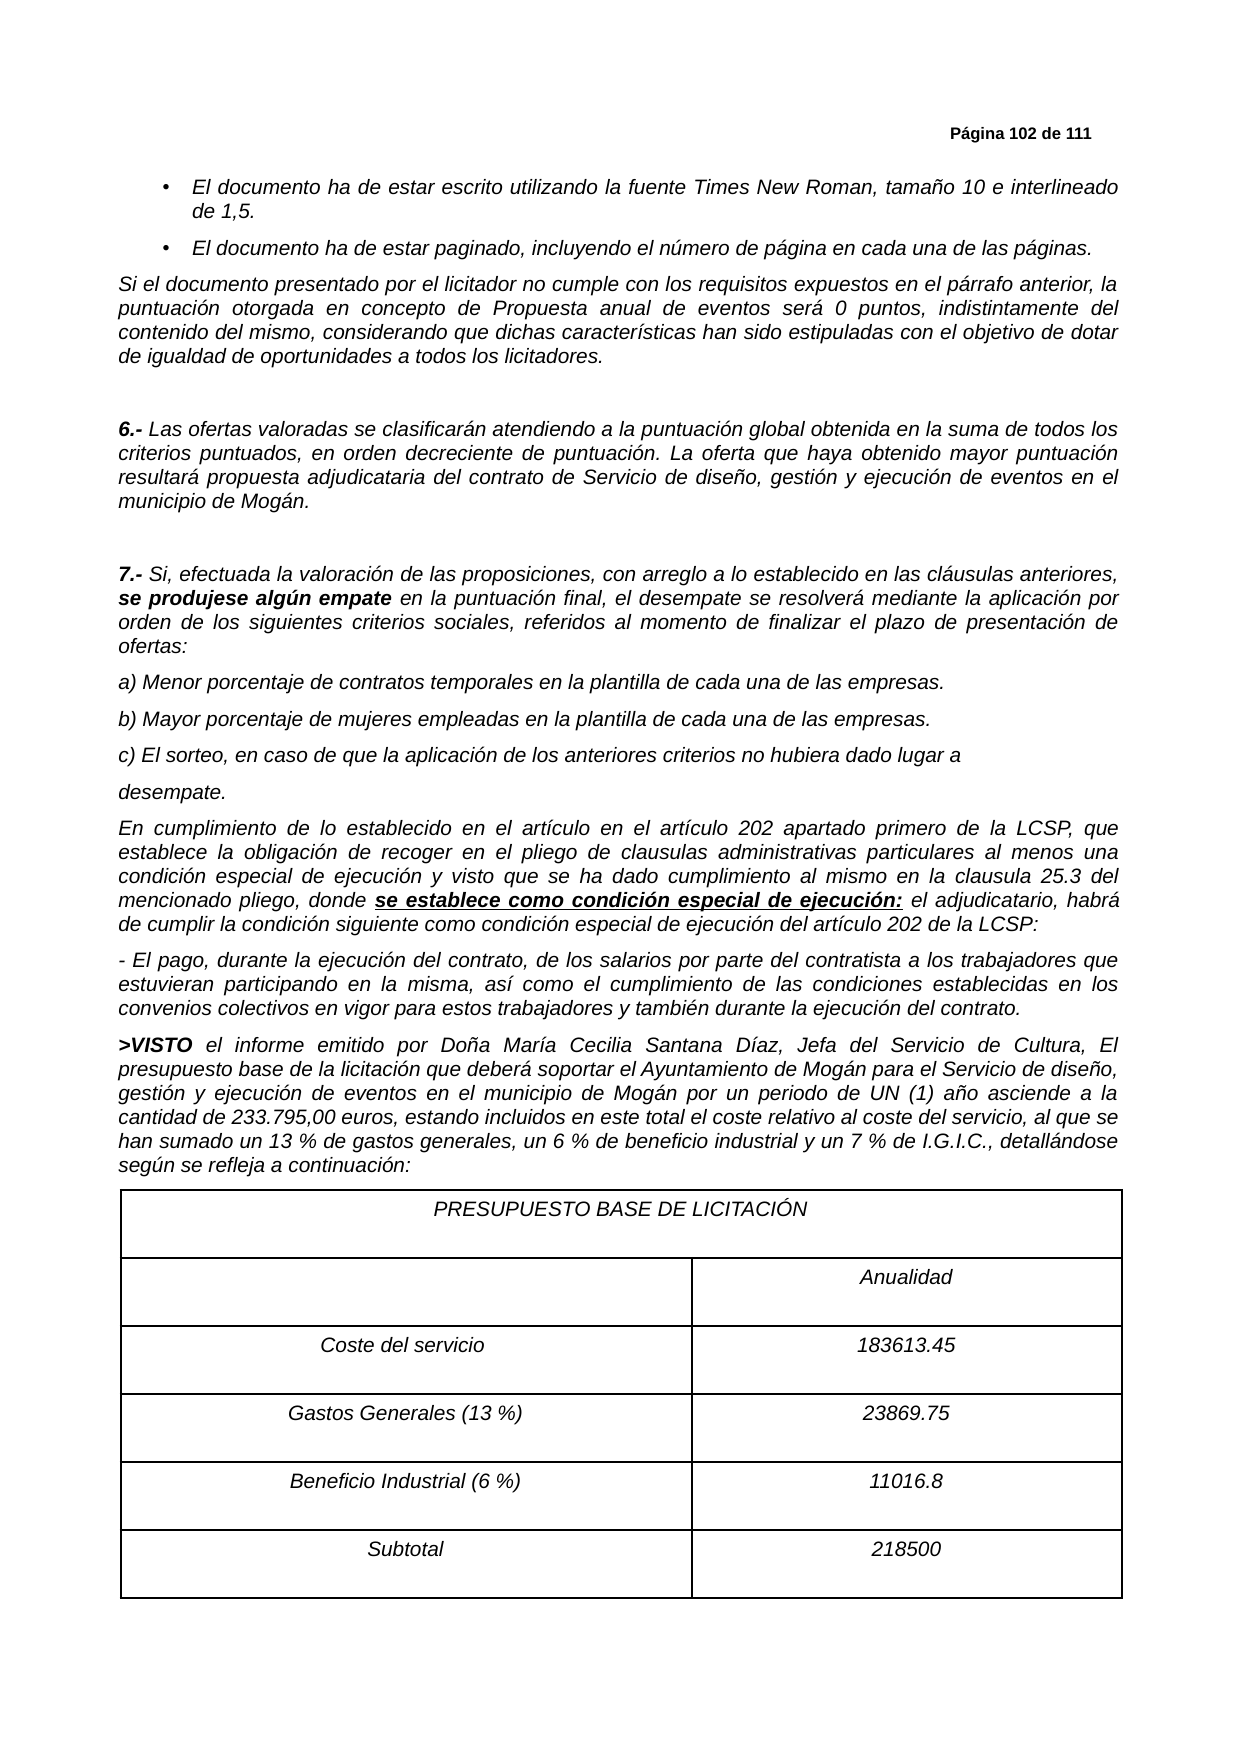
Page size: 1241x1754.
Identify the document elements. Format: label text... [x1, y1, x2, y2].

text b) Mayor porcentaje de mujeres empleadas en la plantilla de cada una de las empresas. [118, 707, 1122, 731]
text En cumplimiento de lo establecido en el artículo en el artículo 202 apartado primero de la LCSP, que establece la obligación de recoger en el pliego de clausulas administrativas particulares al menos una condición especial de ejecución y visto que se ha dado cumplimiento al mismo en la clausula 25.3 del mencionado pliego, donde se establece como condición especial de ejecución: el adjudicatario, habrá de cumplir la condición siguiente como condición especial de ejecución del artículo 202 de la LCSP: [118, 816, 1122, 936]
table_cell Anualidad [693, 1259, 1121, 1325]
table_cell Gastos Generales (13 %) [122, 1395, 691, 1461]
table_cell Subtotal [122, 1531, 691, 1597]
text 7.- Si, efectuada la valoración de las proposiciones, con arreglo a lo establecido en las cláusulas anteriores, se produjese algún empate en la puntuación final, el desempate se resolverá mediante la aplicación por orden de los siguientes criterios sociales, referidos al momento de finalizar el plazo de presentación de ofertas: [118, 562, 1122, 658]
text - El pago, durante la ejecución del contrato, de los salarios por parte del contratista a los trabajadores que estuvieran participando en la misma, así como el cumplimiento de las condiciones establecidas en los convenios colectivos en vigor para estos trabajadores y también durante la ejecución del contrato. [118, 948, 1122, 1020]
table_cell 11016,8 [693, 1463, 1121, 1529]
table_cell 23869,75 [693, 1395, 1121, 1461]
text Si el documento presentado por el licitador no cumple con los requisitos expuestos en el párrafo anterior, la puntuación otorgada en concepto de Propuesta anual de eventos será 0 puntos, indistintamente del contenido del mismo, considerando que dichas características han sido estipuladas con el objetivo de dotar de igualdad de oportunidades a todos los licitadores. [118, 272, 1122, 368]
text 6.- Las ofertas valoradas se clasificarán atendiendo a la puntuación global obtenida en la suma de todos los criterios puntuados, en orden decreciente de puntuación. La oferta que haya obtenido mayor puntuación resultará propuesta adjudicataria del contrato de Servicio de diseño, gestión y ejecución de eventos en el municipio de Mogán. [118, 417, 1122, 513]
text desempate. [118, 779, 1122, 803]
text a) Menor porcentaje de contratos temporales en la plantilla de cada una de las empresas. [118, 670, 1122, 694]
list El documento ha de estar escrito utilizando la fuente Times New Roman, tamaño 10 e interlineado de 1,5. [162, 175, 1122, 223]
table_cell Beneficio Industrial (6 %) [122, 1463, 691, 1529]
table_header PRESUPUESTO BASE DE LICITACIÓN [122, 1191, 1121, 1257]
text c) El sorteo, en caso de que la aplicación de los anteriores criterios no hubiera dado lugar a [118, 743, 1122, 767]
text >VISTO el informe emitido por Doña María Cecilia Santana Díaz, Jefa del Servicio de Cultura, El presupuesto base de la licitación que deberá soportar el Ayuntamiento de Mogán para el Servicio de diseño, gestión y ejecución de eventos en el municipio de Mogán por un periodo de UN (1) año asciende a la cantidad de 233.795,00 euros, estando incluidos en este total el coste relativo al coste del servicio, al que se han sumado un 13 % de gastos generales, un 6 % de beneficio industrial y un 7 % de I.G.I.C., detallándose según se refleja a continuación: [118, 1033, 1122, 1176]
list El documento ha de estar paginado, incluyendo el número de página en cada una de las páginas. [162, 236, 1122, 260]
table_cell 183613,45 [693, 1327, 1121, 1393]
table_cell 218500 [693, 1531, 1121, 1597]
table_cell Coste del servicio [122, 1327, 691, 1393]
table_cell [122, 1259, 691, 1325]
